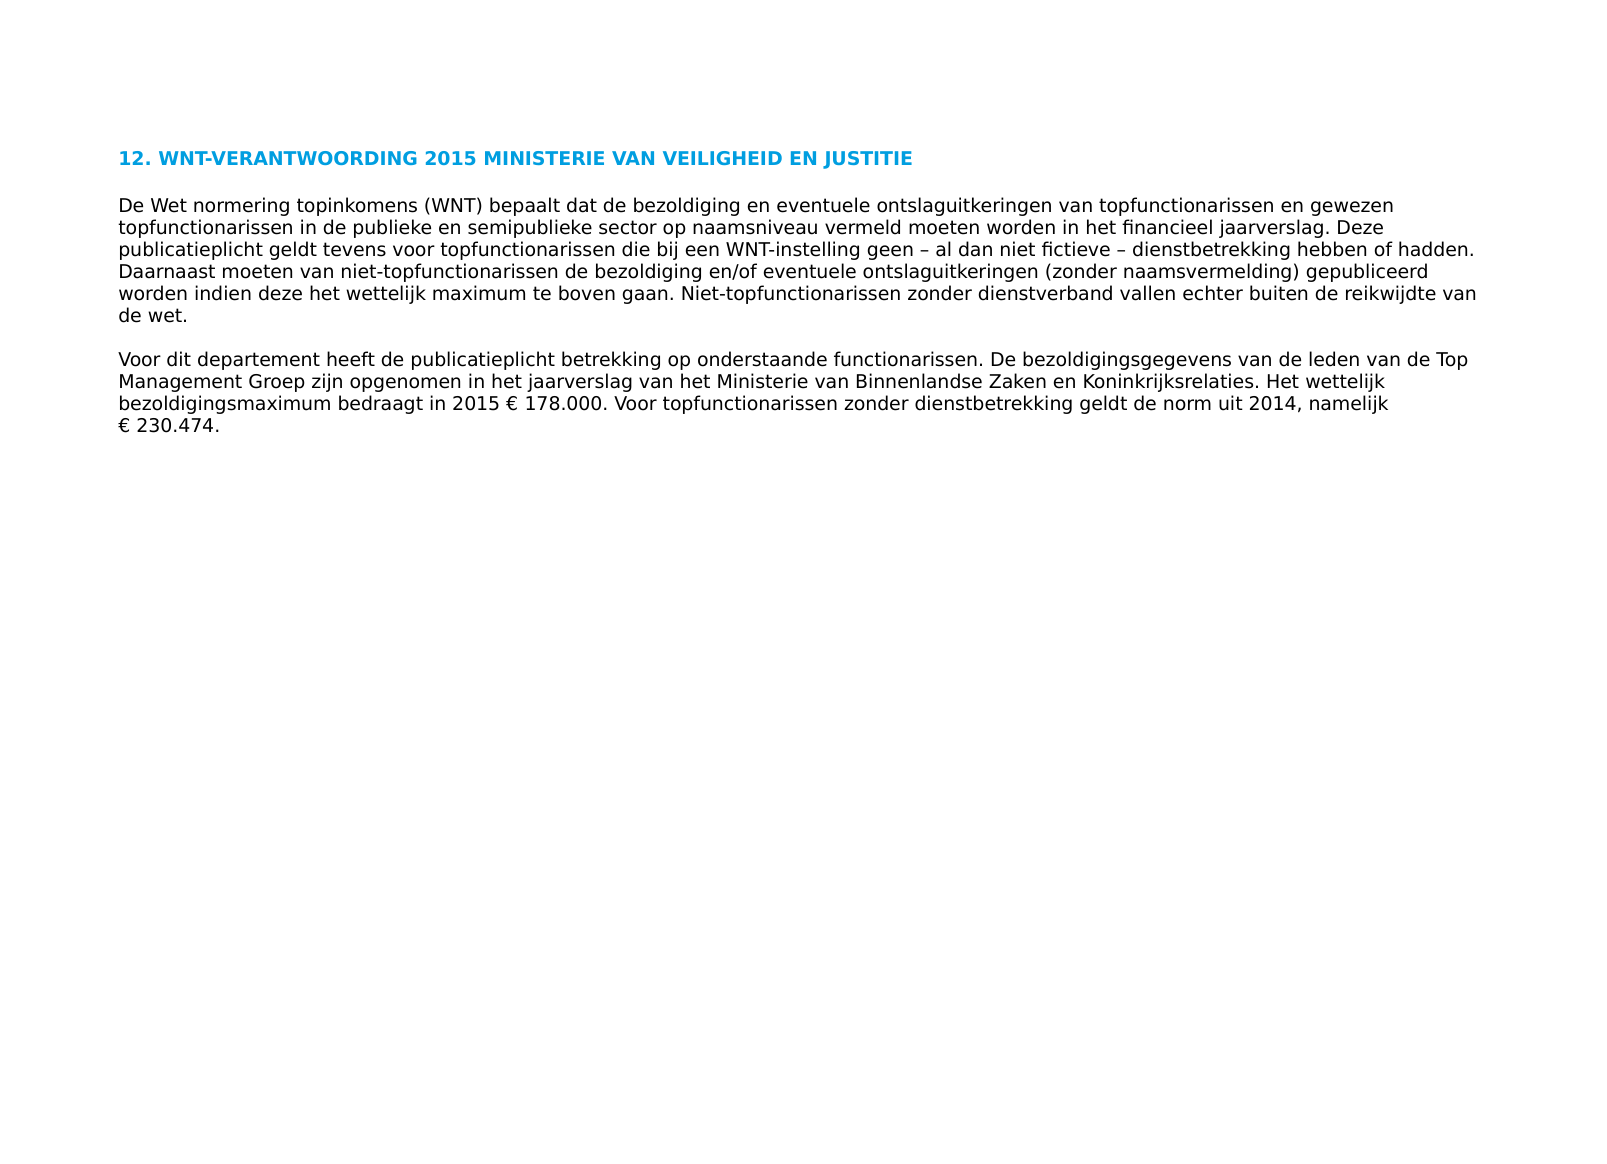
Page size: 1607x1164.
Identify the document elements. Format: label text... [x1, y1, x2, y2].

subtitle 12. WNT-VERANTWOORDING 2015 MINISTERIE VAN VEILIGHEID EN JUSTITIE [118, 148, 1488, 170]
text De Wet normering topinkomens (WNT) bepaalt dat de bezoldiging en eventuele ontslaguitkeringen van topfunctionarissen en gewezen topfunctionarissen in de publieke en semipublieke sector op naamsniveau vermeld moeten worden in het financieel jaarverslag. Deze publicatieplicht geldt tevens voor topfunctionarissen die bij een WNT-instelling geen – al dan niet fictieve – dienstbetrekking hebben of hadden. Daarnaast moeten van niet-topfunctionarissen de bezoldiging en/of eventuele ontslaguitkeringen (zonder naamsvermelding) gepubliceerd worden indien deze het wettelijk maximum te boven gaan. Niet-topfunctionarissen zonder dienstverband vallen echter buiten de reikwijdte van de wet. [118, 195, 1488, 327]
text Voor dit departement heeft de publicatieplicht betrekking op onderstaande functionarissen. De bezoldigingsgegevens van de leden van de Top Management Groep zijn opgenomen in het jaarverslag van het Ministerie van Binnenlandse Zaken en Koninkrijksrelaties. Het wettelijk bezoldigingsmaximum bedraagt in 2015 € 178.000. Voor topfunctionarissen zonder dienstbetrekking geldt de norm uit 2014, namelijk € 230.474. [118, 349, 1488, 437]
